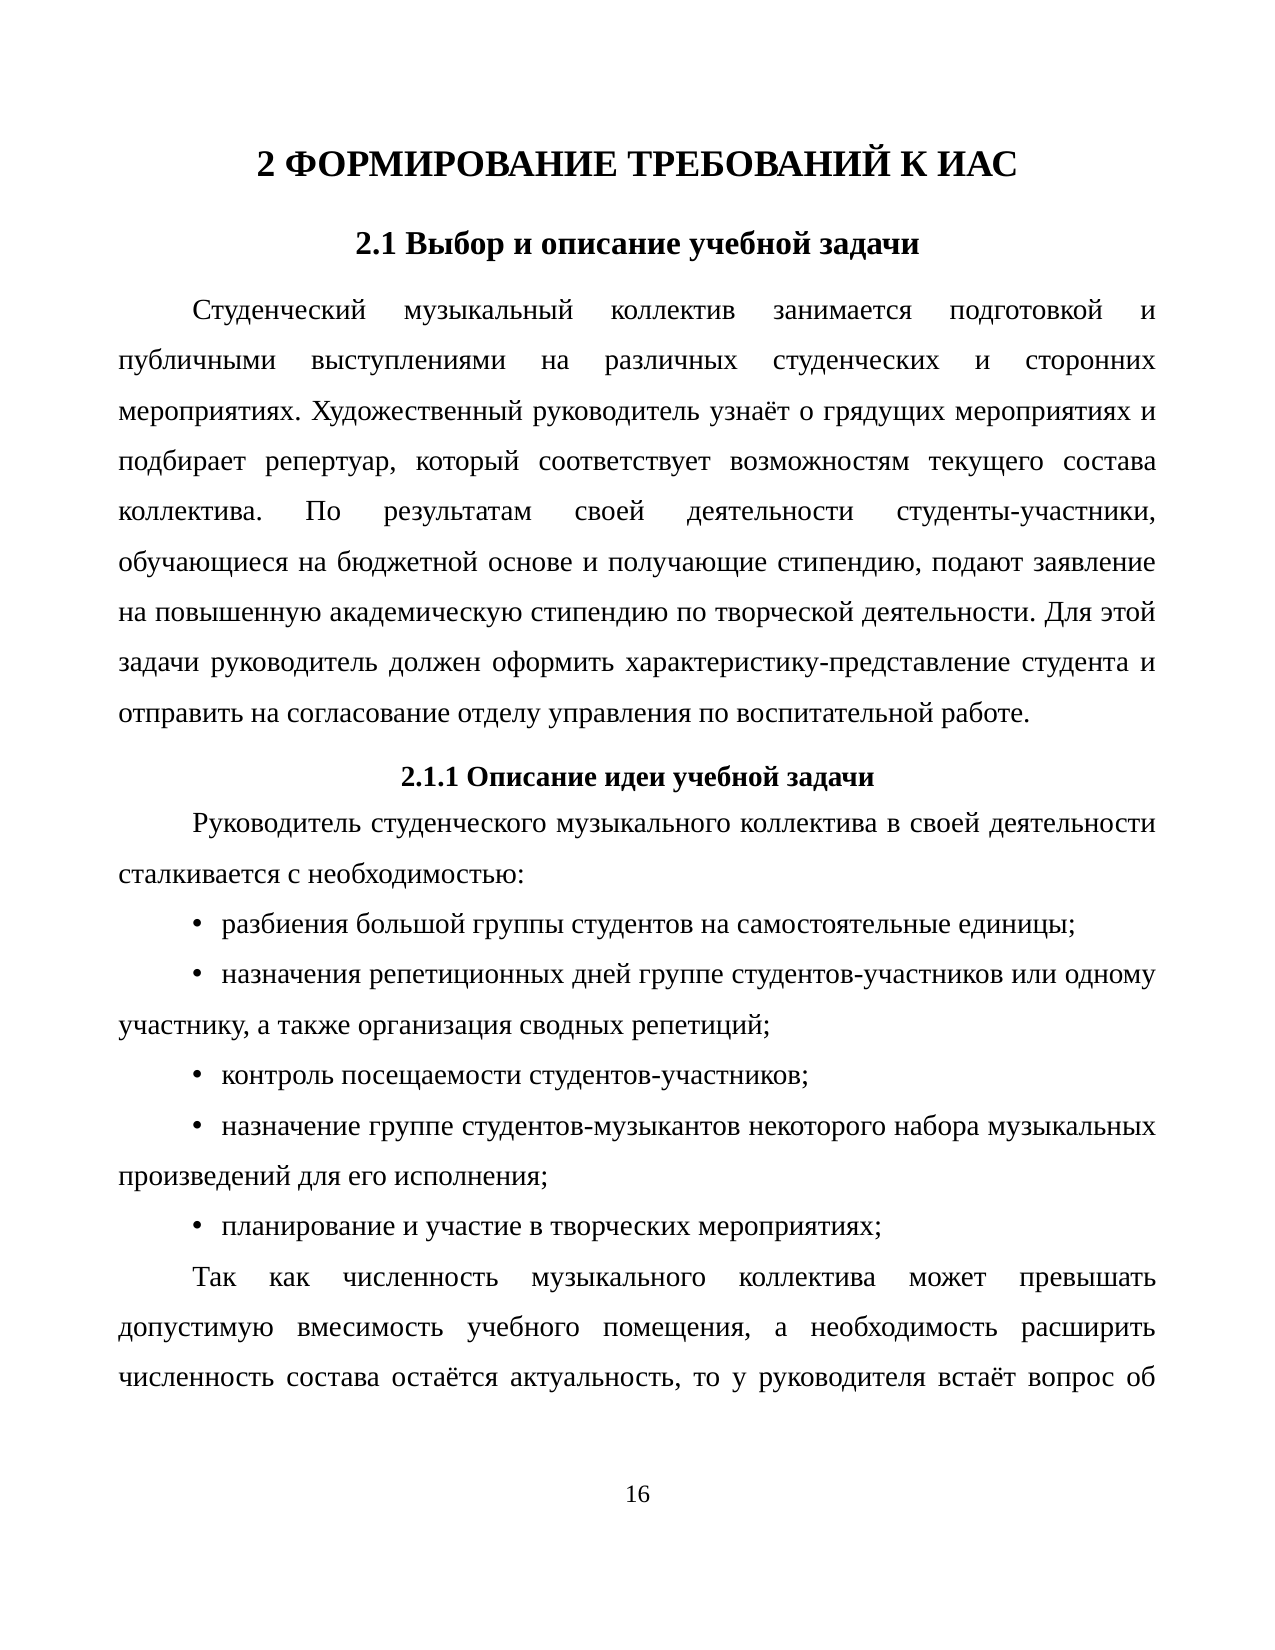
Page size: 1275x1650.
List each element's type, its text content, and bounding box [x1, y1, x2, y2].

list разбиения большой группы студентов на самостоятельные единицы; [118, 906, 1157, 940]
text Студенческий музыкальный коллектив занимается подготовкой и публичными выступлениями на различных студенческих и сторонних мероприятиях. Художественный руководитель узнаёт о грядущих мероприятиях и подбирает репертуар, который соответствует возможностям текущего состава коллектива. По результатам своей деятельности студенты-участники, обучающиеся на бюджетной основе и получающие стипендию, подают заявление на повышенную академическую стипендию по творческой деятельности. Для этой задачи руководитель должен оформить характеристику-представление студента и отправить на согласование отделу управления по воспитательной работе. [118, 292, 1157, 728]
list назначение группе студентов-музыкантов некоторого набора музыкальных произведений для его исполнения; [118, 1108, 1157, 1192]
subtitle 2.1.1 Описание идеи учебной задачи [118, 759, 1157, 793]
subtitle 2 ФОРМИРОВАНИЕ ТРЕБОВАНИЙ К ИАС [118, 142, 1157, 185]
subtitle 2.1 Выбор и описание учебной задачи [118, 223, 1157, 262]
list планирование и участие в творческих мероприятиях; [118, 1208, 1157, 1242]
text Так как численность музыкального коллектива может превышать допустимую вмесимость учебного помещения, а необходимость расширить численность состава остаётся актуальность, то у руководителя встаёт вопрос об [118, 1259, 1157, 1393]
list назначения репетиционных дней группе студентов-участников или одному участнику, а также организация сводных репетиций; [118, 957, 1157, 1041]
text Руководитель студенческого музыкального коллектива в своей деятельности сталкивается с необходимостью: [118, 806, 1157, 889]
list контроль посещаемости студентов-участников; [118, 1057, 1157, 1091]
